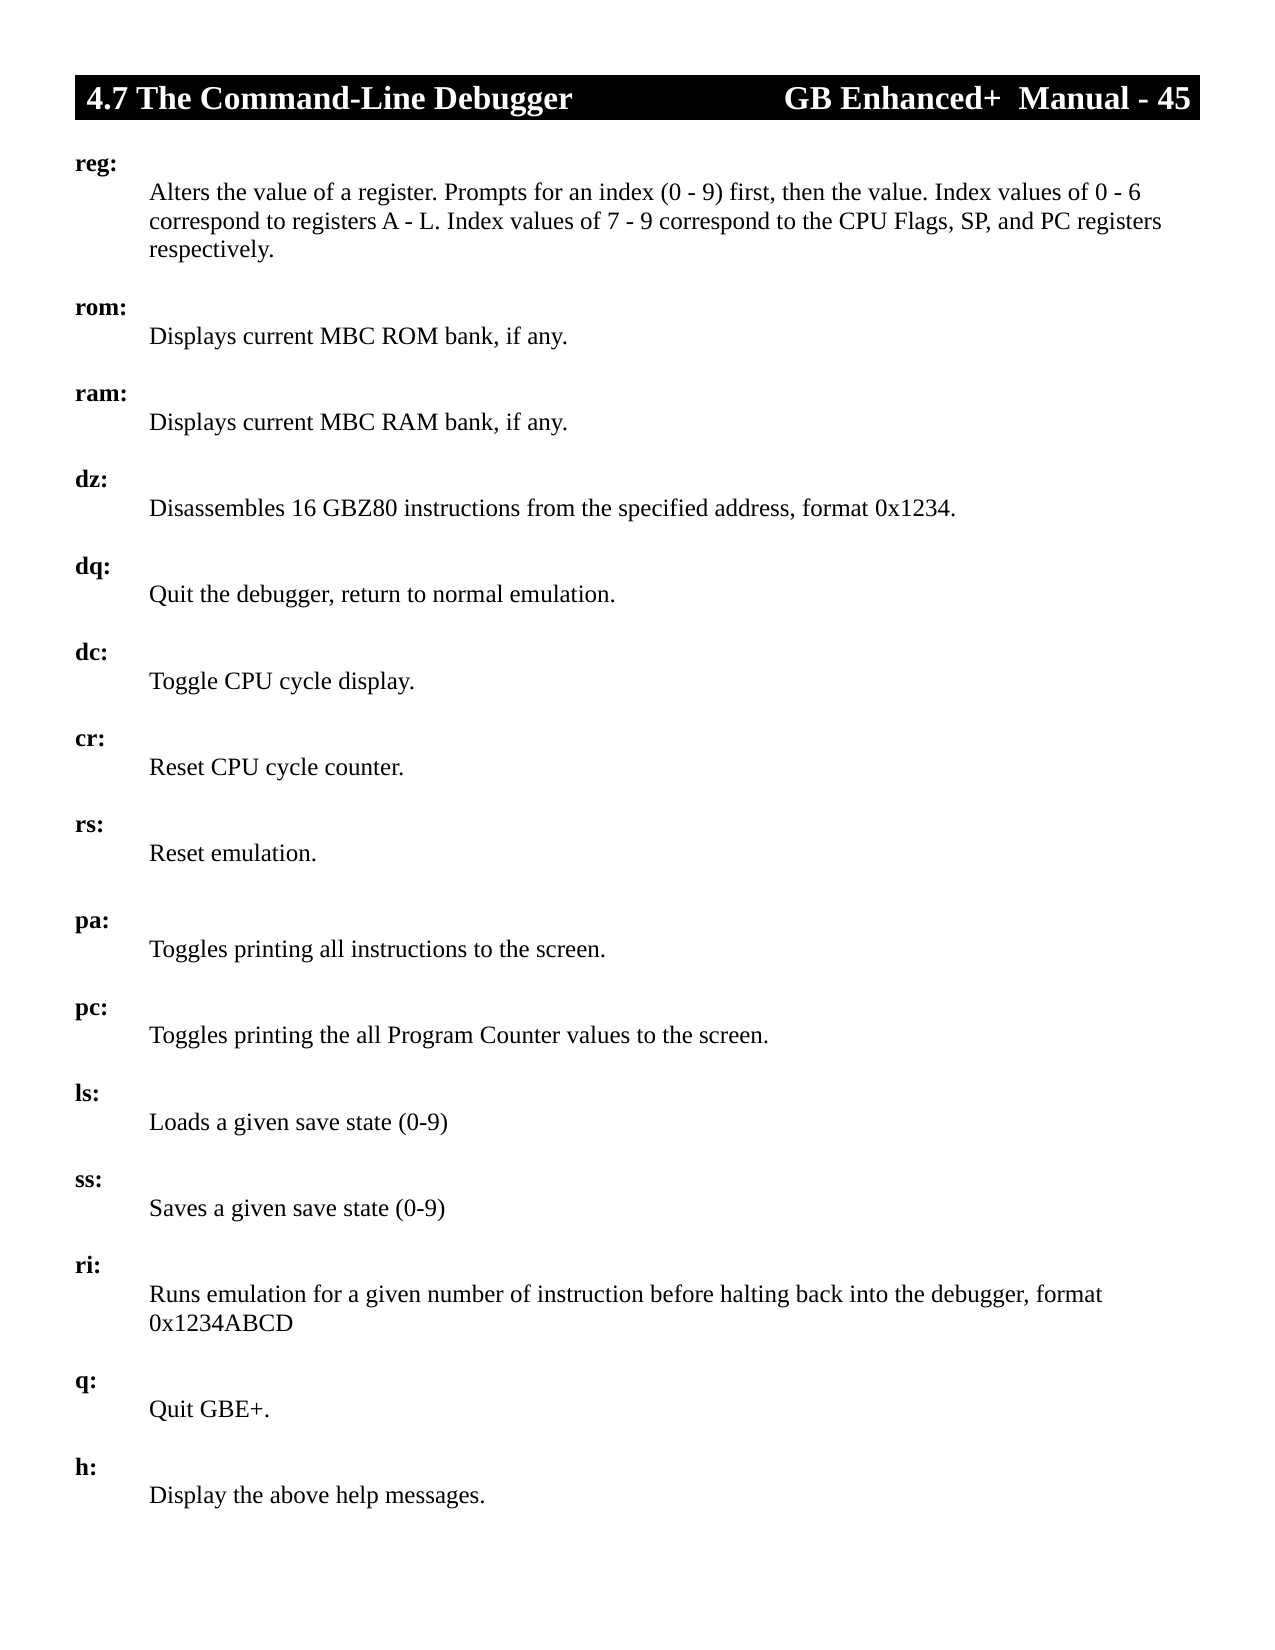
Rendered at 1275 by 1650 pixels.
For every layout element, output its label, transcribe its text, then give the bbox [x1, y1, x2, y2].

text Reset emulation. [75, 838, 1200, 867]
text Reset CPU cycle counter. [75, 752, 1200, 781]
text Saves a given save state (0-9) [75, 1193, 1200, 1222]
text Toggle CPU cycle display. [75, 666, 1200, 694]
text pa: [75, 905, 1200, 934]
text Toggles printing all instructions to the screen. [75, 934, 1200, 963]
text cr: [75, 723, 1200, 752]
text h: [75, 1452, 1200, 1480]
text Loads a given save state (0-9) [75, 1107, 1200, 1135]
text Displays current MBC RAM bank, if any. [75, 407, 1200, 436]
text q: [75, 1365, 1200, 1394]
text Display the above help messages. [75, 1480, 1200, 1509]
text rs: [75, 809, 1200, 838]
text 4.7 The Command-Line Debugger GB Enhanced+ Manual - 45 [75, 75, 1200, 119]
text Quit the debugger, return to normal emulation. [75, 579, 1200, 608]
text ss: [75, 1164, 1200, 1193]
text dc: [75, 637, 1200, 666]
text ls: [75, 1078, 1200, 1107]
text Runs emulation for a given number of instruction before halting back into the debugger, format 0x1234ABCD [75, 1279, 1200, 1337]
text Quit GBE+. [75, 1394, 1200, 1423]
text rom: [75, 292, 1200, 321]
text dz: [75, 464, 1200, 493]
text dq: [75, 551, 1200, 579]
text Alters the value of a register. Prompts for an index (0 - 9) first, then the value. Index values of 0 - 6 correspond to registers A - L. Index values of 7 - 9 correspond to the CPU Flags, SP, and PC registers respectively. [75, 177, 1200, 263]
text ram: [75, 378, 1200, 407]
text pc: [75, 992, 1200, 1020]
text Toggles printing the all Program Counter values to the screen. [75, 1020, 1200, 1049]
text ri: [75, 1250, 1200, 1279]
text Disassembles 16 GBZ80 instructions from the specified address, format 0x1234. [75, 493, 1200, 522]
text Displays current MBC ROM bank, if any. [75, 321, 1200, 349]
text reg: [75, 148, 1200, 177]
